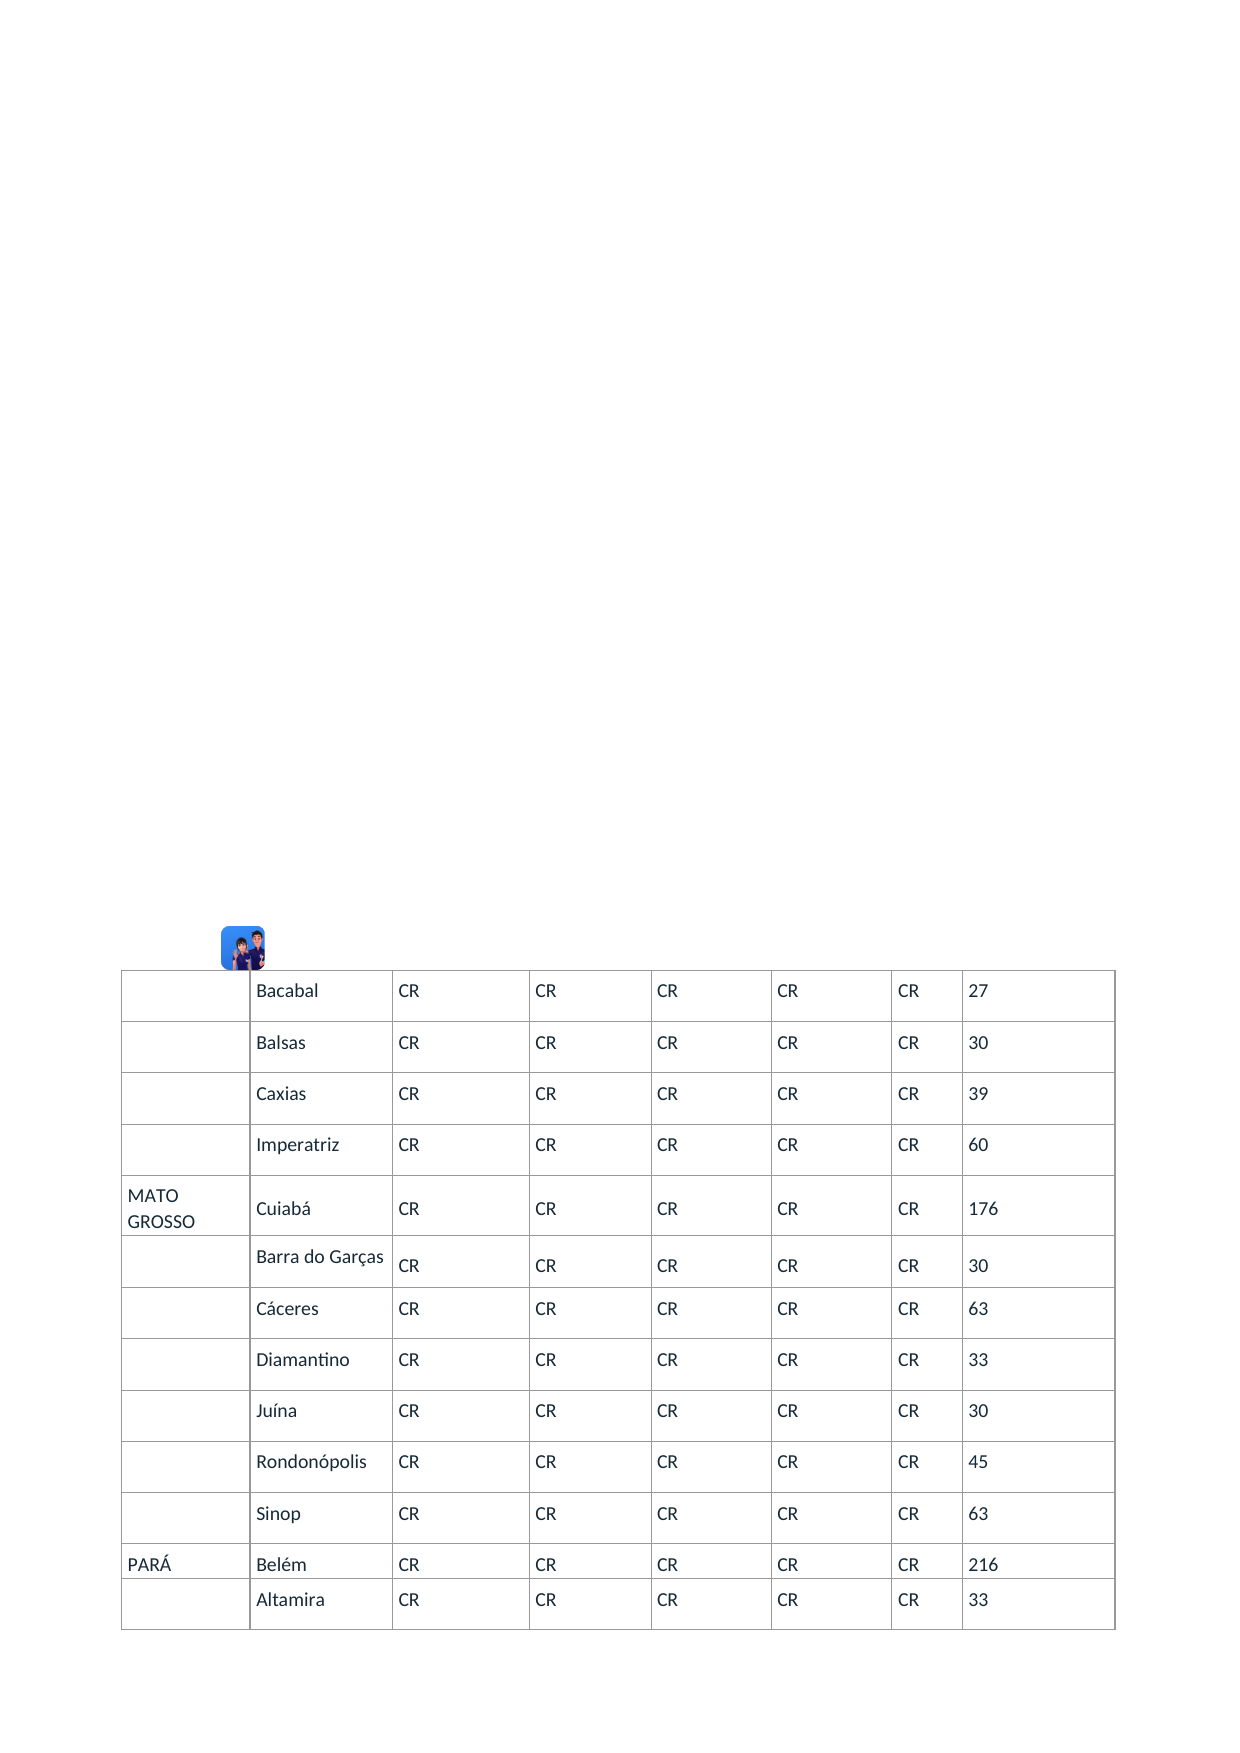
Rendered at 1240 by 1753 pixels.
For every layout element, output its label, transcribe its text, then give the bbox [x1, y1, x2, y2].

table_cell CR [530, 1442, 651, 1492]
table_cell CR [772, 1544, 891, 1578]
table_cell [122, 1022, 249, 1072]
table_cell CR [393, 1125, 529, 1175]
table_cell CR [393, 1442, 529, 1492]
table_cell CR [772, 1125, 891, 1175]
table_cell Sinop [251, 1493, 392, 1543]
table_cell Rondonópolis [251, 1442, 392, 1492]
table_cell CR [892, 1391, 962, 1441]
table_cell CR [652, 1493, 771, 1543]
table_cell CR [892, 1236, 962, 1287]
table_cell CR [652, 1544, 771, 1578]
table_cell CR [652, 1176, 771, 1235]
table_cell Diamantino [251, 1339, 392, 1389]
table_cell CR [530, 1176, 651, 1235]
table_cell CR [530, 1236, 651, 1287]
table_cell [122, 1339, 249, 1389]
table_cell [122, 1125, 249, 1175]
table_cell CR [892, 1073, 962, 1123]
table_cell 176 [963, 1176, 1114, 1235]
table_cell Cuiabá [251, 1176, 392, 1235]
table_cell 33 [963, 1339, 1114, 1389]
table_cell CR [393, 1236, 529, 1287]
table_cell 33 [963, 1579, 1114, 1629]
table_cell Barra do Garças [251, 1236, 392, 1287]
table_cell CR [772, 1073, 891, 1123]
table_cell CR [892, 1339, 962, 1389]
table_cell 63 [963, 1288, 1114, 1338]
table_cell [122, 1442, 249, 1492]
table_cell CR [652, 1073, 771, 1123]
table_cell CR [393, 1022, 529, 1072]
table_cell PARÁ [122, 1544, 249, 1578]
table_cell CR [892, 1442, 962, 1492]
table_cell CR [892, 1544, 962, 1578]
table_cell CR [652, 971, 771, 1021]
table_cell CR [530, 1391, 651, 1441]
table_cell CR [892, 1125, 962, 1175]
table_cell CR [652, 1125, 771, 1175]
table_cell CR [772, 1288, 891, 1338]
table_cell CR [772, 1236, 891, 1287]
table_cell Belém [251, 1544, 392, 1578]
table_cell CR [393, 1391, 529, 1441]
table_cell Juína [251, 1391, 392, 1441]
table_cell CR [393, 971, 529, 1021]
table_cell 216 [963, 1544, 1114, 1578]
table_cell CR [530, 1125, 651, 1175]
table_cell Balsas [251, 1022, 392, 1072]
table_cell CR [530, 1579, 651, 1629]
table_cell CR [772, 1022, 891, 1072]
table_cell CR [530, 1493, 651, 1543]
table_cell 30 [963, 1022, 1114, 1072]
table_cell [122, 971, 249, 1021]
table_cell Bacabal [251, 971, 392, 1021]
table_cell 63 [963, 1493, 1114, 1543]
table_cell [122, 1391, 249, 1441]
table_cell CR [652, 1288, 771, 1338]
table_cell 27 [963, 971, 1114, 1021]
table_cell Caxias [251, 1073, 392, 1123]
table_cell 60 [963, 1125, 1114, 1175]
table_cell CR [772, 1339, 891, 1389]
table_cell CR [772, 1391, 891, 1441]
table_cell CR [393, 1544, 529, 1578]
table_cell CR [892, 1288, 962, 1338]
table_cell CR [892, 1022, 962, 1072]
table_cell Imperatriz [251, 1125, 392, 1175]
table_cell CR [393, 1176, 529, 1235]
table_cell CR [393, 1288, 529, 1338]
table_cell 45 [963, 1442, 1114, 1492]
table_cell 30 [963, 1391, 1114, 1441]
table_cell [122, 1493, 249, 1543]
table_cell 30 [963, 1236, 1114, 1287]
table_cell CR [772, 1176, 891, 1235]
table_cell CR [652, 1236, 771, 1287]
table_cell CR [393, 1493, 529, 1543]
table_cell CR [652, 1339, 771, 1389]
table_cell [122, 1073, 249, 1123]
table_cell CR [652, 1022, 771, 1072]
table_cell CR [652, 1391, 771, 1441]
table_cell CR [530, 1339, 651, 1389]
table_cell Cáceres [251, 1288, 392, 1338]
table_cell CR [652, 1579, 771, 1629]
table_cell CR [393, 1339, 529, 1389]
table_cell CR [772, 1579, 891, 1629]
table_cell CR [892, 1579, 962, 1629]
table_cell 39 [963, 1073, 1114, 1123]
table_cell CR [772, 1493, 891, 1543]
table_cell CR [652, 1442, 771, 1492]
table_cell CR [892, 1493, 962, 1543]
table_cell [122, 1579, 249, 1629]
table_cell MATO GROSSO [122, 1176, 249, 1235]
table_cell CR [530, 1073, 651, 1123]
table_cell CR [892, 971, 962, 1021]
table_cell CR [393, 1579, 529, 1629]
table_cell Altamira [251, 1579, 392, 1629]
table_cell CR [530, 971, 651, 1021]
table_cell [122, 1236, 249, 1287]
table_cell CR [393, 1073, 529, 1123]
table_cell CR [772, 1442, 891, 1492]
table_cell CR [772, 971, 891, 1021]
table_cell CR [530, 1288, 651, 1338]
table_cell CR [892, 1176, 962, 1235]
table_cell CR [530, 1544, 651, 1578]
table_cell CR [530, 1022, 651, 1072]
table_cell [122, 1288, 249, 1338]
